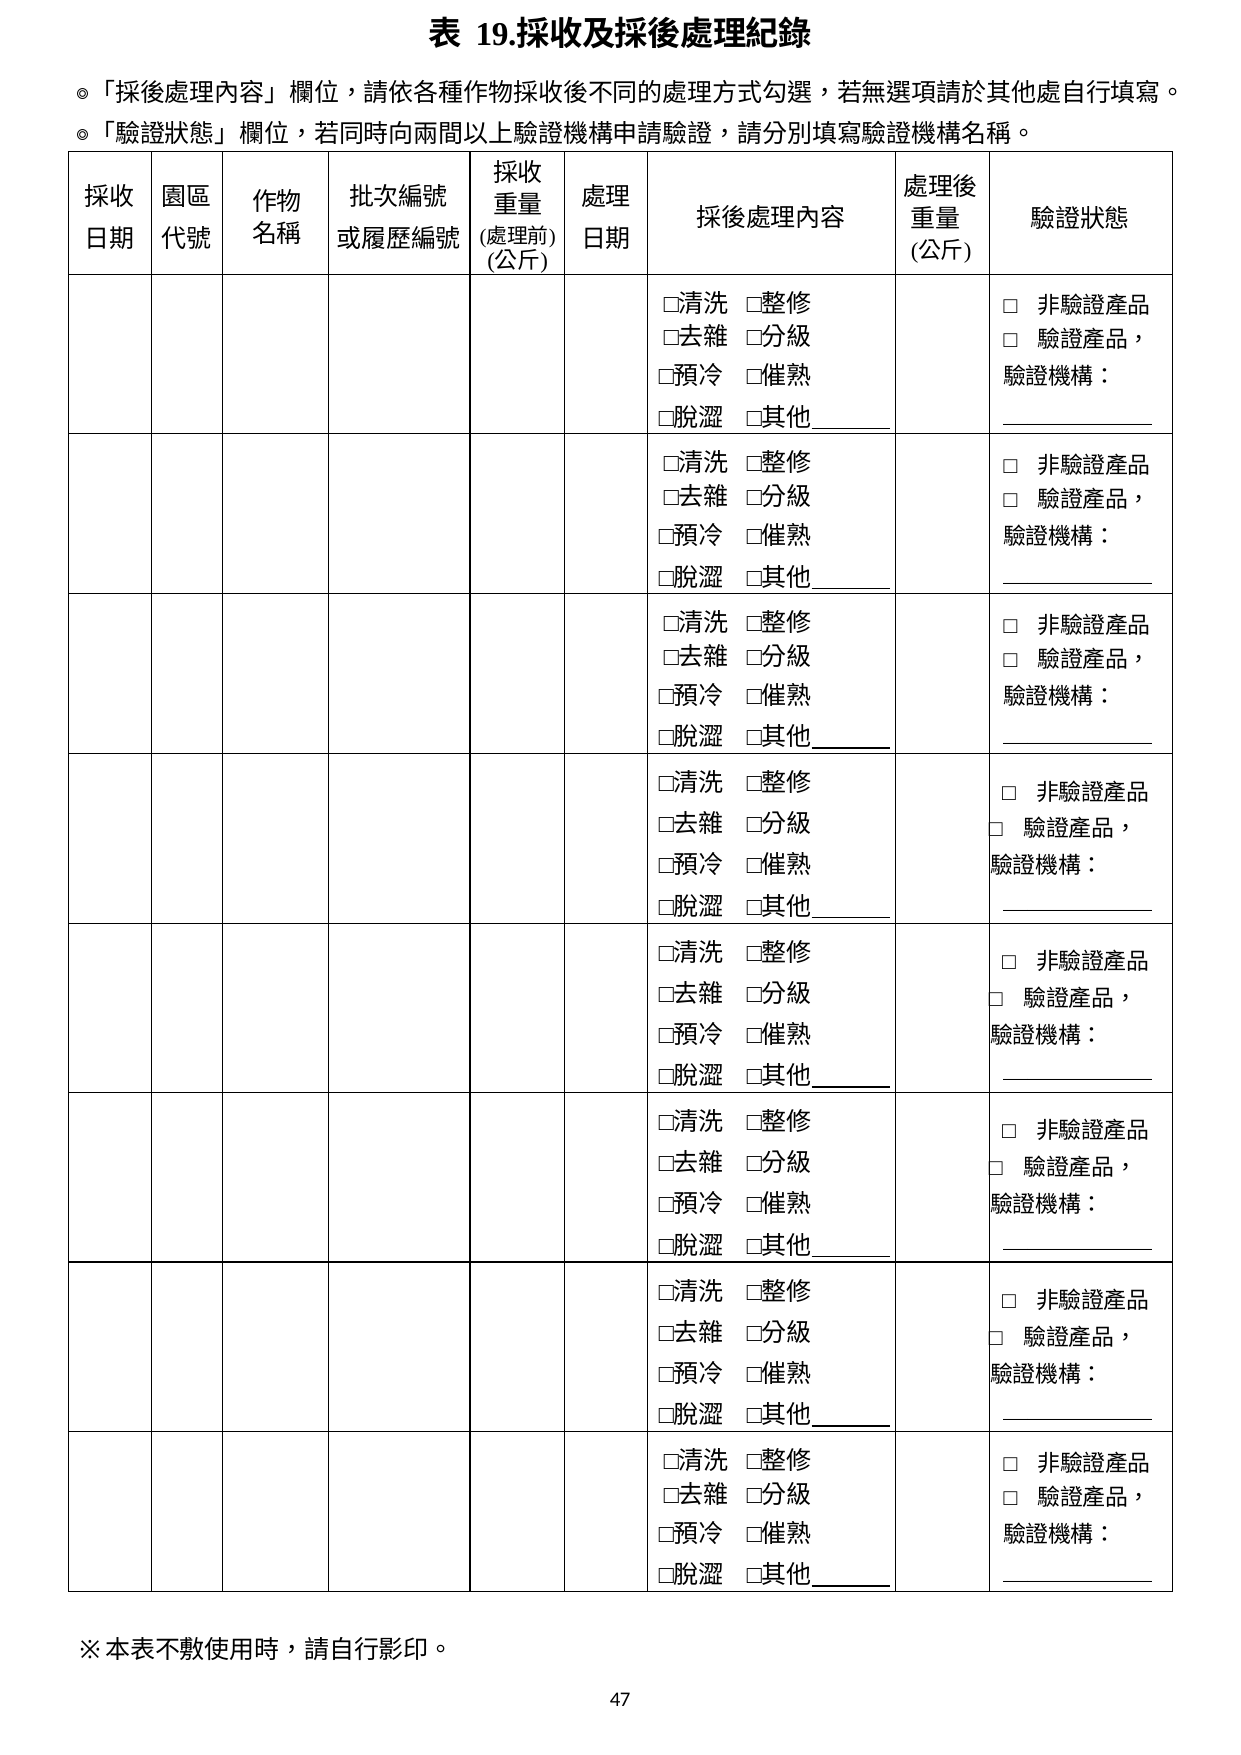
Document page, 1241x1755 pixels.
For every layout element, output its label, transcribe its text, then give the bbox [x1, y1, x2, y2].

table_cell □去雜 [648, 1477, 740, 1511]
table_cell [471, 594, 564, 753]
table_cell [565, 1093, 647, 1261]
text ◎「採後處理內容」欄位，請依各種作物採收後不同的處理方式勾選，若無選項請於其他處自行填寫。 [75, 72, 1216, 108]
table_cell [471, 1093, 564, 1261]
table_cell [329, 924, 469, 1092]
table_cell [565, 1432, 647, 1591]
table_cell [896, 594, 989, 753]
table_cell □整修 □分級 □催熟 □其他 [740, 924, 895, 1092]
table_cell □清洗 □去雜 □預冷 □脫澀 [648, 1093, 740, 1261]
table_cell [896, 1432, 989, 1591]
table_cell □清洗 □去雜 □預冷 □脫澀 [648, 924, 740, 1092]
table_cell [152, 275, 222, 433]
table_cell [471, 1263, 564, 1431]
table_cell [152, 924, 222, 1092]
table_cell 非驗證產品 [990, 594, 1172, 639]
table_cell □整修 [740, 275, 895, 319]
table_header 採後處理內容 [648, 152, 895, 273]
table_cell [69, 754, 151, 922]
table_cell □催熟 □其他 [740, 514, 895, 593]
table_cell [896, 434, 989, 593]
table_cell [896, 1263, 989, 1431]
table_cell □分級 [740, 479, 895, 514]
table_cell □清洗 [648, 434, 740, 479]
table_cell 非驗證產品 [990, 434, 1172, 479]
table_cell [152, 1263, 222, 1431]
table_cell □整修 □分級 □催熟 □其他 [740, 1093, 895, 1261]
table_cell 非驗證產品 驗證產品，驗證機構： ＿＿＿＿＿＿ [990, 924, 1172, 1092]
table_cell 非驗證產品 [990, 275, 1172, 319]
table_cell 驗證產品， [990, 319, 1172, 354]
table_cell [152, 594, 222, 753]
table_cell [565, 1263, 647, 1431]
table_cell □分級 [740, 639, 895, 673]
table_cell □整修 □分級 □催熟 □其他 [740, 754, 895, 922]
table_header 園區代號 [152, 152, 222, 273]
table_cell □清洗 [648, 275, 740, 319]
subtitle 表 19.採收及採後處理紀錄 [50, 6, 1191, 54]
table_header 驗證狀態 [990, 152, 1172, 273]
table_header 處理日期 [565, 152, 647, 273]
table_header 批次編號或履歷編號 [329, 152, 469, 273]
table_cell [896, 275, 989, 433]
table_cell 非驗證產品 驗證產品，驗證機構： ＿＿＿＿＿＿ [990, 1093, 1172, 1261]
table_cell [329, 275, 469, 433]
table_cell 非驗證產品 驗證產品，驗證機構： ＿＿＿＿＿＿ [990, 754, 1172, 922]
table_header 作物名稱 [223, 152, 328, 273]
table_cell 驗證產品， [990, 1477, 1172, 1511]
table_cell [152, 434, 222, 593]
table_cell [69, 1432, 151, 1591]
table_cell [223, 1432, 328, 1591]
table_cell [565, 754, 647, 922]
table_cell [223, 754, 328, 922]
table_cell 非驗證產品 驗證產品，驗證機構： ＿＿＿＿＿＿ [990, 1263, 1172, 1431]
table_cell [329, 1263, 469, 1431]
table_cell [223, 1263, 328, 1431]
table_cell [896, 1093, 989, 1261]
table_cell [69, 924, 151, 1092]
table_cell [69, 275, 151, 433]
table_cell [223, 924, 328, 1092]
table_cell [152, 1432, 222, 1591]
table_cell □整修 [740, 1432, 895, 1477]
table_cell □預冷 □脫澀 [648, 674, 740, 753]
table_cell 驗證機構： ＿＿＿＿＿＿ [990, 354, 1172, 433]
table_cell 驗證機構： ＿＿＿＿＿＿ [990, 1511, 1172, 1591]
table_cell 非驗證產品 [990, 1432, 1172, 1477]
table_cell [471, 924, 564, 1092]
table_cell [69, 434, 151, 593]
table_cell [471, 754, 564, 922]
table_cell □分級 [740, 319, 895, 354]
table_cell [565, 924, 647, 1092]
table_cell □預冷 □脫澀 [648, 514, 740, 593]
table_cell [329, 1432, 469, 1591]
table_cell 驗證產品， [990, 639, 1172, 673]
table_cell □整修 [740, 594, 895, 639]
table_cell □去雜 [648, 479, 740, 514]
table_cell [565, 594, 647, 753]
table_cell □清洗 [648, 1432, 740, 1477]
table_cell □清洗 □去雜 □預冷 □脫澀 [648, 754, 740, 922]
table_cell [471, 434, 564, 593]
table_cell □清洗 [648, 594, 740, 639]
table_header 處理後重量 (公斤) [896, 152, 989, 273]
table_cell □清洗 □去雜 □預冷 □脫澀 [648, 1263, 740, 1431]
table_cell □分級 [740, 1477, 895, 1511]
table_cell [329, 434, 469, 593]
text ◎「驗證狀態」欄位，若同時向兩間以上驗證機構申請驗證，請分別填寫驗證機構名稱。 [75, 113, 1216, 150]
table_cell □催熟 □其他 [740, 354, 895, 433]
table_cell [896, 924, 989, 1092]
table_cell 驗證機構： ＿＿＿＿＿＿ [990, 674, 1172, 753]
table_cell [565, 434, 647, 593]
table_cell □催熟 □其他 [740, 674, 895, 753]
table_cell □預冷 □脫澀 [648, 354, 740, 433]
table_cell □整修 □分級 □催熟 □其他 [740, 1263, 895, 1431]
table_cell [223, 275, 328, 433]
table_cell [223, 1093, 328, 1261]
table_cell [69, 1093, 151, 1261]
table_cell [152, 1093, 222, 1261]
table_cell [471, 275, 564, 433]
table_cell [152, 754, 222, 922]
table_cell □預冷 □脫澀 [648, 1511, 740, 1591]
table_cell [223, 434, 328, 593]
table_cell [471, 1432, 564, 1591]
table_header 採收日期 [69, 152, 151, 273]
table_header 採收重量 (處理前) (公斤) [471, 152, 564, 273]
table_cell 驗證機構： ＿＿＿＿＿＿ [990, 514, 1172, 593]
table_cell □整修 [740, 434, 895, 479]
table_cell [329, 594, 469, 753]
table_cell □催熟 □其他 [740, 1511, 895, 1591]
table_cell □去雜 [648, 319, 740, 354]
table_cell [69, 1263, 151, 1431]
table_cell [69, 594, 151, 753]
table_cell [329, 1093, 469, 1261]
table_cell [896, 754, 989, 922]
table_cell □去雜 [648, 639, 740, 673]
table_cell [223, 594, 328, 753]
table_cell 驗證產品， [990, 479, 1172, 514]
table_cell [329, 754, 469, 922]
table_cell [565, 275, 647, 433]
